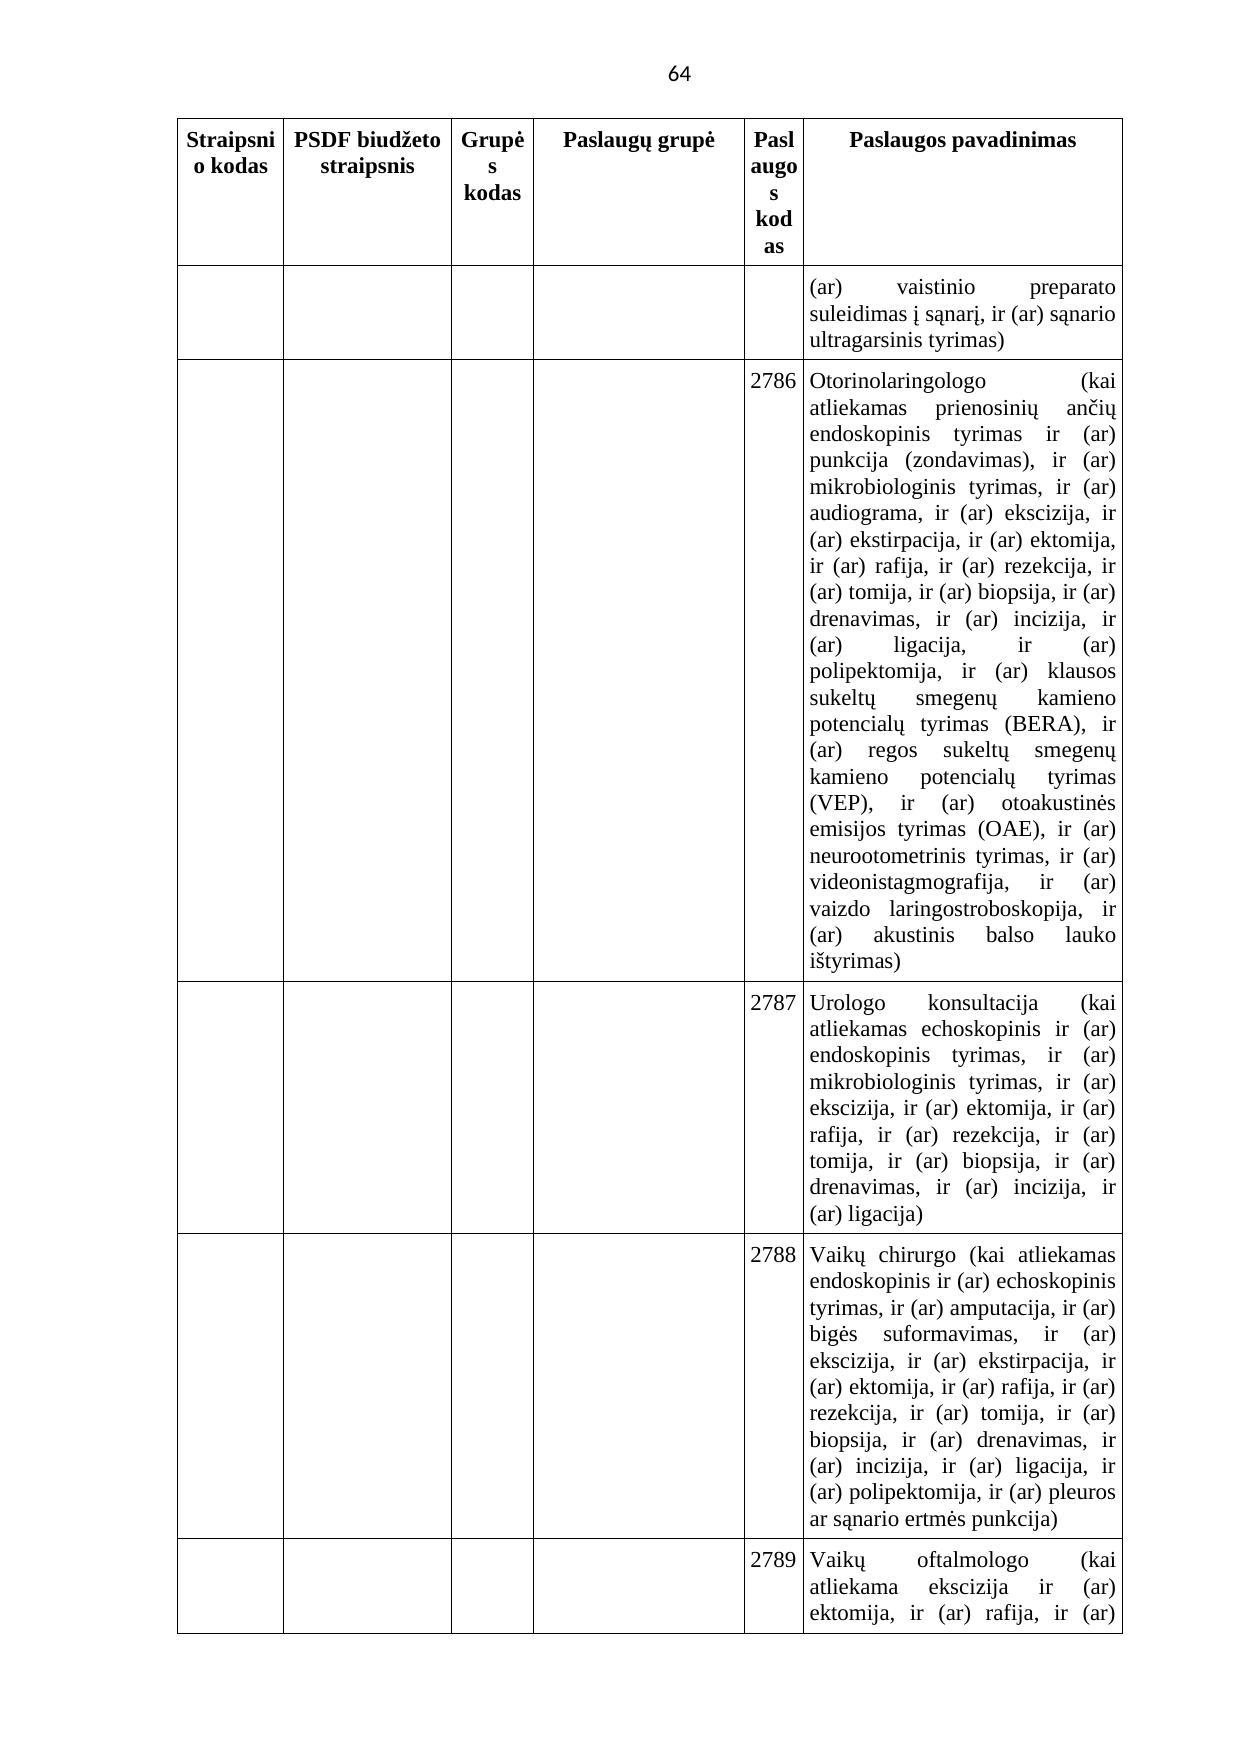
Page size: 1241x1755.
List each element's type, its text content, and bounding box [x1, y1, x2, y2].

table_cell [534, 266, 744, 359]
table_cell Urologo konsultacija (kai atliekamas echoskopinis ir (ar) endoskopinis tyrimas, ir (ar) mikrobiologinis tyrimas, ir (ar) ekscizija, ir (ar) ektomija, ir (ar) rafija, ir (ar) rezekcija, ir (ar) tomija, ir (ar) biopsija, ir (ar) drenavimas, ir (ar) incizija, ir (ar) ligacija) [804, 982, 1122, 1233]
table_cell [452, 360, 533, 981]
table_cell [284, 266, 451, 359]
table_cell Vaikų oftalmologo (kai atliekama ekscizija ir (ar) ektomija, ir (ar) rafija, ir (ar) [804, 1539, 1122, 1632]
table_cell 2788 [745, 1234, 803, 1538]
table_header Straipsnio kodas [178, 119, 283, 265]
table_cell [534, 1539, 744, 1632]
table_cell [178, 266, 283, 359]
table_cell [534, 360, 744, 981]
table_header Grupės kodas [452, 119, 533, 265]
table_cell Otorinolaringologo (kai atliekamas prienosinių ančių endoskopinis tyrimas ir (ar) punkcija (zondavimas), ir (ar) mikrobiologinis tyrimas, ir (ar) audiograma, ir (ar) ekscizija, ir (ar) ekstirpacija, ir (ar) ektomija, ir (ar) rafija, ir (ar) rezekcija, ir (ar) tomija, ir (ar) biopsija, ir (ar) drenavimas, ir (ar) incizija, ir (ar) ligacija, ir (ar) polipektomija, ir (ar) klausos sukeltų smegenų kamieno potencialų tyrimas (BERA), ir (ar) regos sukeltų smegenų kamieno potencialų tyrimas (VEP), ir (ar) otoakustinės emisijos tyrimas (OAE), ir (ar) neurootometrinis tyrimas, ir (ar) videonistagmografija, ir (ar) vaizdo laringostroboskopija, ir (ar) akustinis balso lauko ištyrimas) [804, 360, 1122, 981]
table_cell 2789 [745, 1539, 803, 1632]
table_header Paslaugų grupė [534, 119, 744, 265]
table_cell [452, 982, 533, 1233]
table_header Paslaugos pavadinimas [804, 119, 1122, 265]
table_cell [452, 1539, 533, 1632]
table_cell [284, 982, 451, 1233]
table_cell [178, 1234, 283, 1538]
table_cell [284, 1539, 451, 1632]
table_cell [178, 360, 283, 981]
table_cell 2786 [745, 360, 803, 981]
table_cell [745, 266, 803, 359]
table_cell [284, 1234, 451, 1538]
table_cell (ar) vaistinio preparato suleidimas į sąnarį, ir (ar) sąnario ultragarsinis tyrimas) [804, 266, 1122, 359]
table_cell [452, 1234, 533, 1538]
table_cell 2787 [745, 982, 803, 1233]
table_cell [178, 982, 283, 1233]
table_cell [178, 1539, 283, 1632]
table_cell [452, 266, 533, 359]
table_cell [534, 982, 744, 1233]
table_cell Vaikų chirurgo (kai atliekamas endoskopinis ir (ar) echoskopinis tyrimas, ir (ar) amputacija, ir (ar) bigės suformavimas, ir (ar) ekscizija, ir (ar) ekstirpacija, ir (ar) ektomija, ir (ar) rafija, ir (ar) rezekcija, ir (ar) tomija, ir (ar) biopsija, ir (ar) drenavimas, ir (ar) incizija, ir (ar) ligacija, ir (ar) polipektomija, ir (ar) pleuros ar sąnario ertmės punkcija) [804, 1234, 1122, 1538]
table_cell [284, 360, 451, 981]
table_header Paslaugos kodas [745, 119, 803, 265]
table_header PSDF biudžeto straipsnis [284, 119, 451, 265]
table_cell [534, 1234, 744, 1538]
